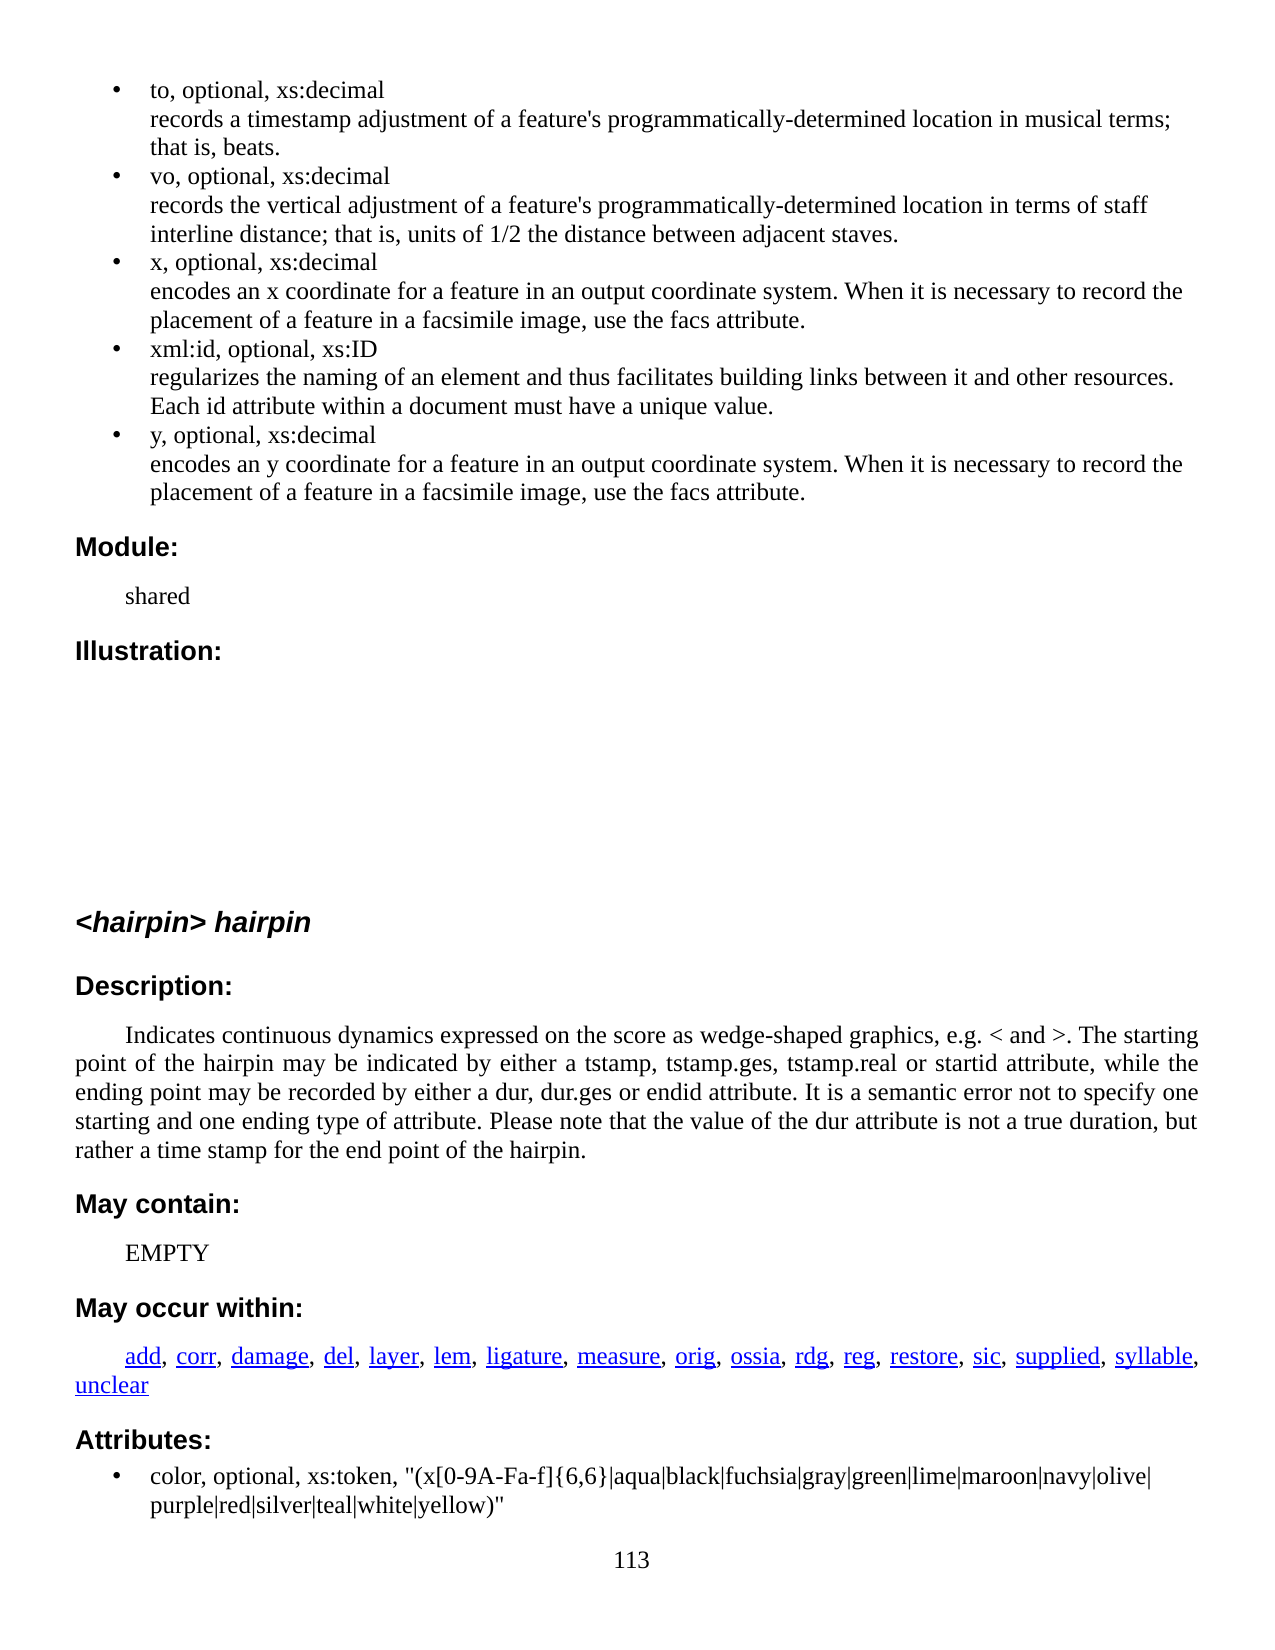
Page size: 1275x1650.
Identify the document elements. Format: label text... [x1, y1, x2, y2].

list xml:id, optional, xs:ID regularizes the naming of an element and thus facilitates building links between it and other resources. Each id attribute within a document must have a unique value. [112, 334, 1200, 420]
subtitle Description: [75, 970, 1200, 1002]
subtitle May contain: [75, 1188, 1200, 1220]
subtitle Module: [75, 531, 1200, 562]
text add, corr, damage, del, layer, lem, ligature, measure, orig, ossia, rdg, reg, restore, sic, supplied, syllable, unclear [75, 1341, 1200, 1399]
subtitle <hairpin> hairpin [75, 906, 1200, 939]
list color, optional, xs:token, "(x[0-9A-Fa-f]{6,6}|aqua|black|fuchsia|gray|green|lime|maroon|navy|olive|purple|red|silver|teal|white|yellow)" [112, 1461, 1200, 1519]
subtitle Attributes: [75, 1424, 1200, 1455]
text shared [75, 581, 1200, 609]
list y, optional, xs:decimal encodes an y coordinate for a feature in an output coordinate system. When it is necessary to record the placement of a feature in a facsimile image, use the facs attribute. [112, 420, 1200, 506]
list x, optional, xs:decimal encodes an x coordinate for a feature in an output coordinate system. When it is necessary to record the placement of a feature in a facsimile image, use the facs attribute. [112, 247, 1200, 334]
text EMPTY [75, 1238, 1200, 1267]
text Indicates continuous dynamics expressed on the score as wedge-shaped graphics, e.g. < and >. The starting point of the hairpin may be indicated by either a tstamp, tstamp.ges, tstamp.real or startid attribute, while the ending point may be recorded by either a dur, dur.ges or endid attribute. It is a semantic error not to specify one starting and one ending type of attribute. Please note that the value of the dur attribute is not a true duration, but rather a time stamp for the end point of the hairpin. [75, 1020, 1200, 1163]
list to, optional, xs:decimal records a timestamp adjustment of a feature's programmatically-determined location in musical terms; that is, beats. [112, 75, 1200, 161]
subtitle Illustration: [75, 634, 1200, 666]
list vo, optional, xs:decimal records the vertical adjustment of a feature's programmatically-determined location in terms of staff interline distance; that is, units of 1/2 the distance between adjacent staves. [112, 161, 1200, 247]
subtitle May occur within: [75, 1292, 1200, 1323]
